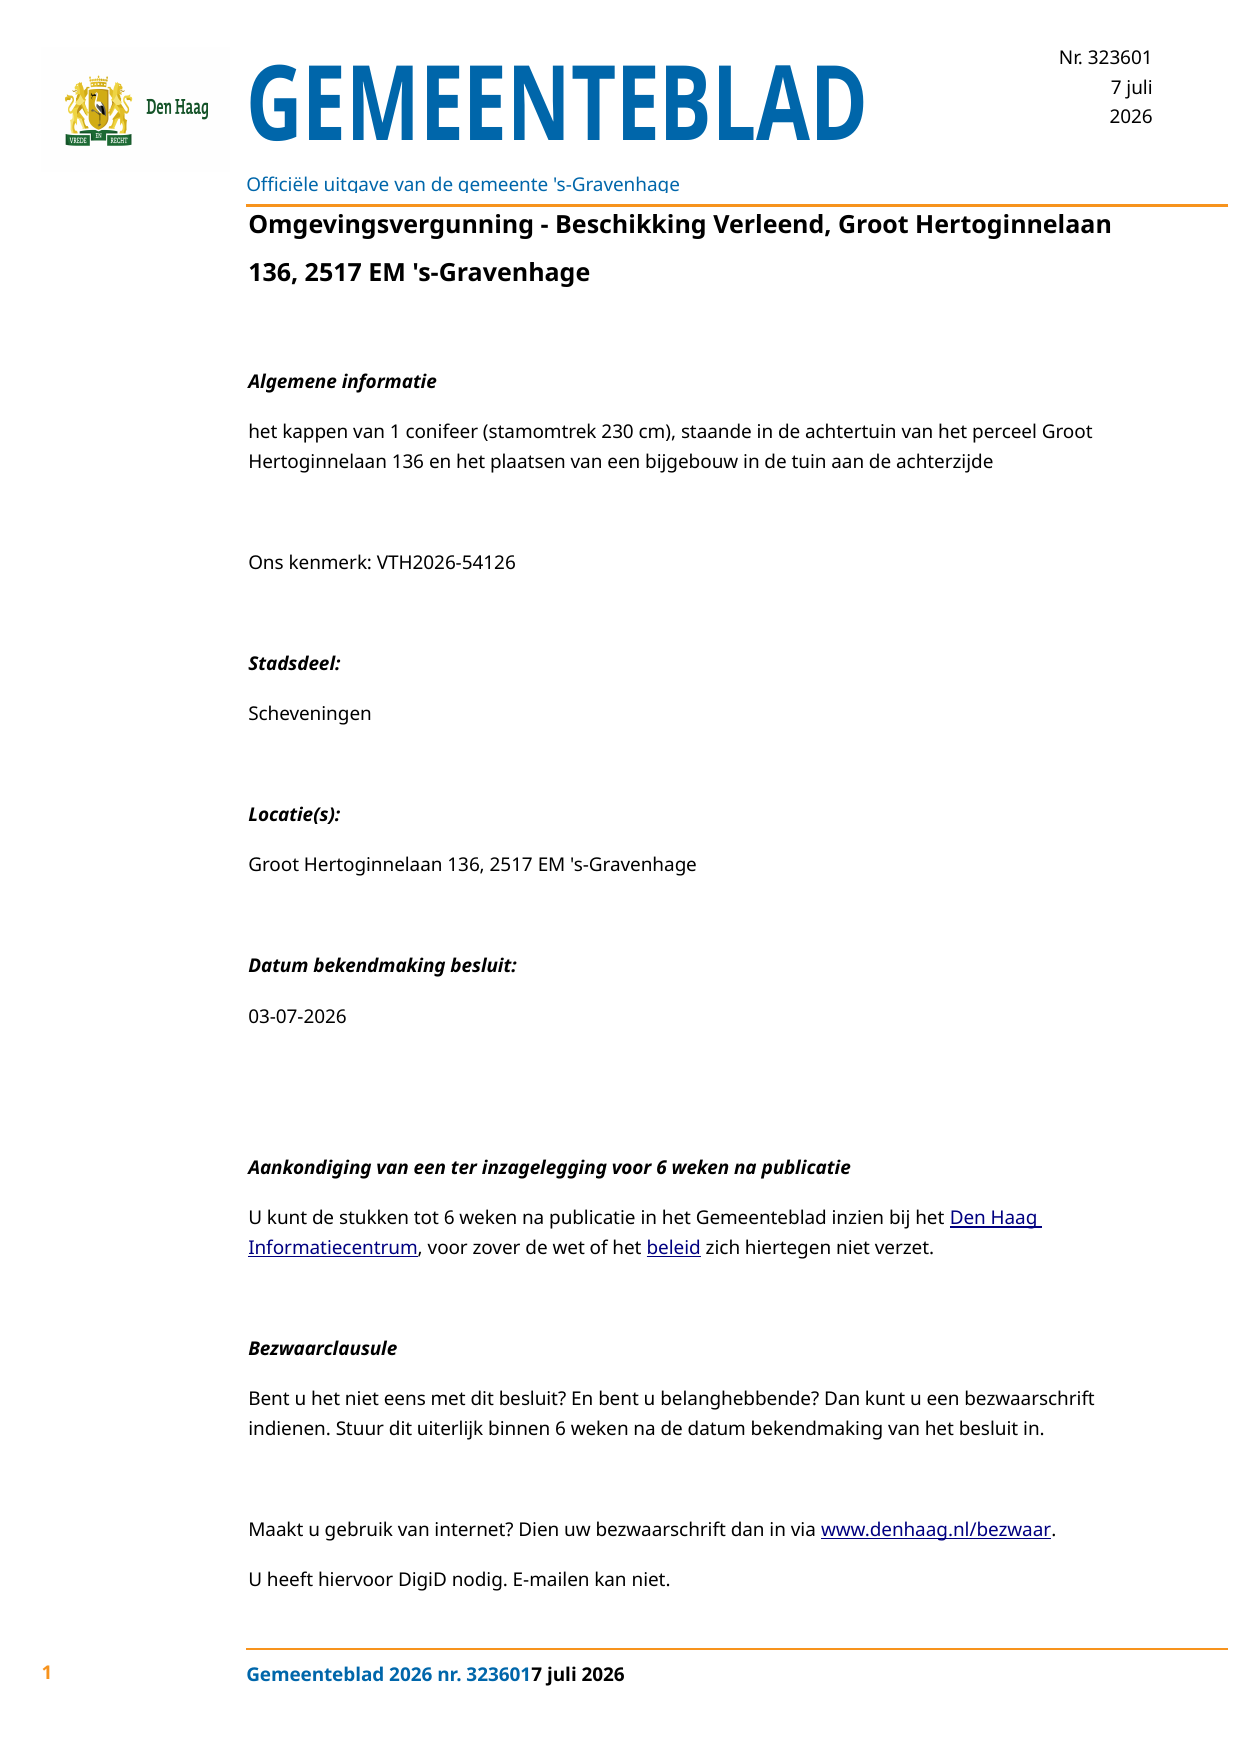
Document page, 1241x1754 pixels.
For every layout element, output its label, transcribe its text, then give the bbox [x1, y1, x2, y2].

text Scheveningen [248, 700, 1152, 726]
text 03-07-2026 [248, 1003, 1152, 1029]
text Omgevingsvergunning - Beschikking Verleend, Groot Hertoginnelaan 136, 2517 EM 's-Gravenhage [248, 207, 1152, 288]
text Stadsdeel: [248, 650, 1152, 676]
text Algemene informatie [248, 368, 1152, 394]
text Aankondiging van een ter inzagelegging voor 6 weken na publicatie [248, 1154, 1152, 1180]
text Bezwaarclausule [248, 1335, 1152, 1361]
text U kunt de stukken tot 6 weken na publicatie in het Gemeenteblad inzien bij het Den Haag Informatiecentrum, voor zover de wet of het beleid zich hiertegen niet verzet. [248, 1204, 1152, 1260]
text Ons kenmerk: VTH2026-54126 [248, 549, 1152, 575]
picture [41, 47, 231, 172]
text Datum bekendmaking besluit: [248, 952, 1152, 978]
text Maakt u gebruik van internet? Dien uw bezwaarschrift dan in via www.denhaag.nl/bezwaar. [248, 1516, 1152, 1542]
text Groot Hertoginnelaan 136, 2517 EM 's-Gravenhage [248, 852, 1152, 877]
text Locatie(s): [248, 801, 1152, 827]
text Bent u het niet eens met dit besluit? En bent u belanghebbende? Dan kunt u een bezwaarschrift indienen. Stuur dit uiterlijk binnen 6 weken na de datum bekendmaking van het besluit in. [248, 1385, 1152, 1441]
text U heeft hiervoor DigiD nodig. E-mailen kan niet. [248, 1566, 1152, 1592]
text het kappen van 1 conifeer (stamomtrek 230 cm), staande in de achtertuin van het perceel Groot Hertoginnelaan 136 en het plaatsen van een bijgebouw in de tuin aan de achterzijde [248, 419, 1152, 474]
